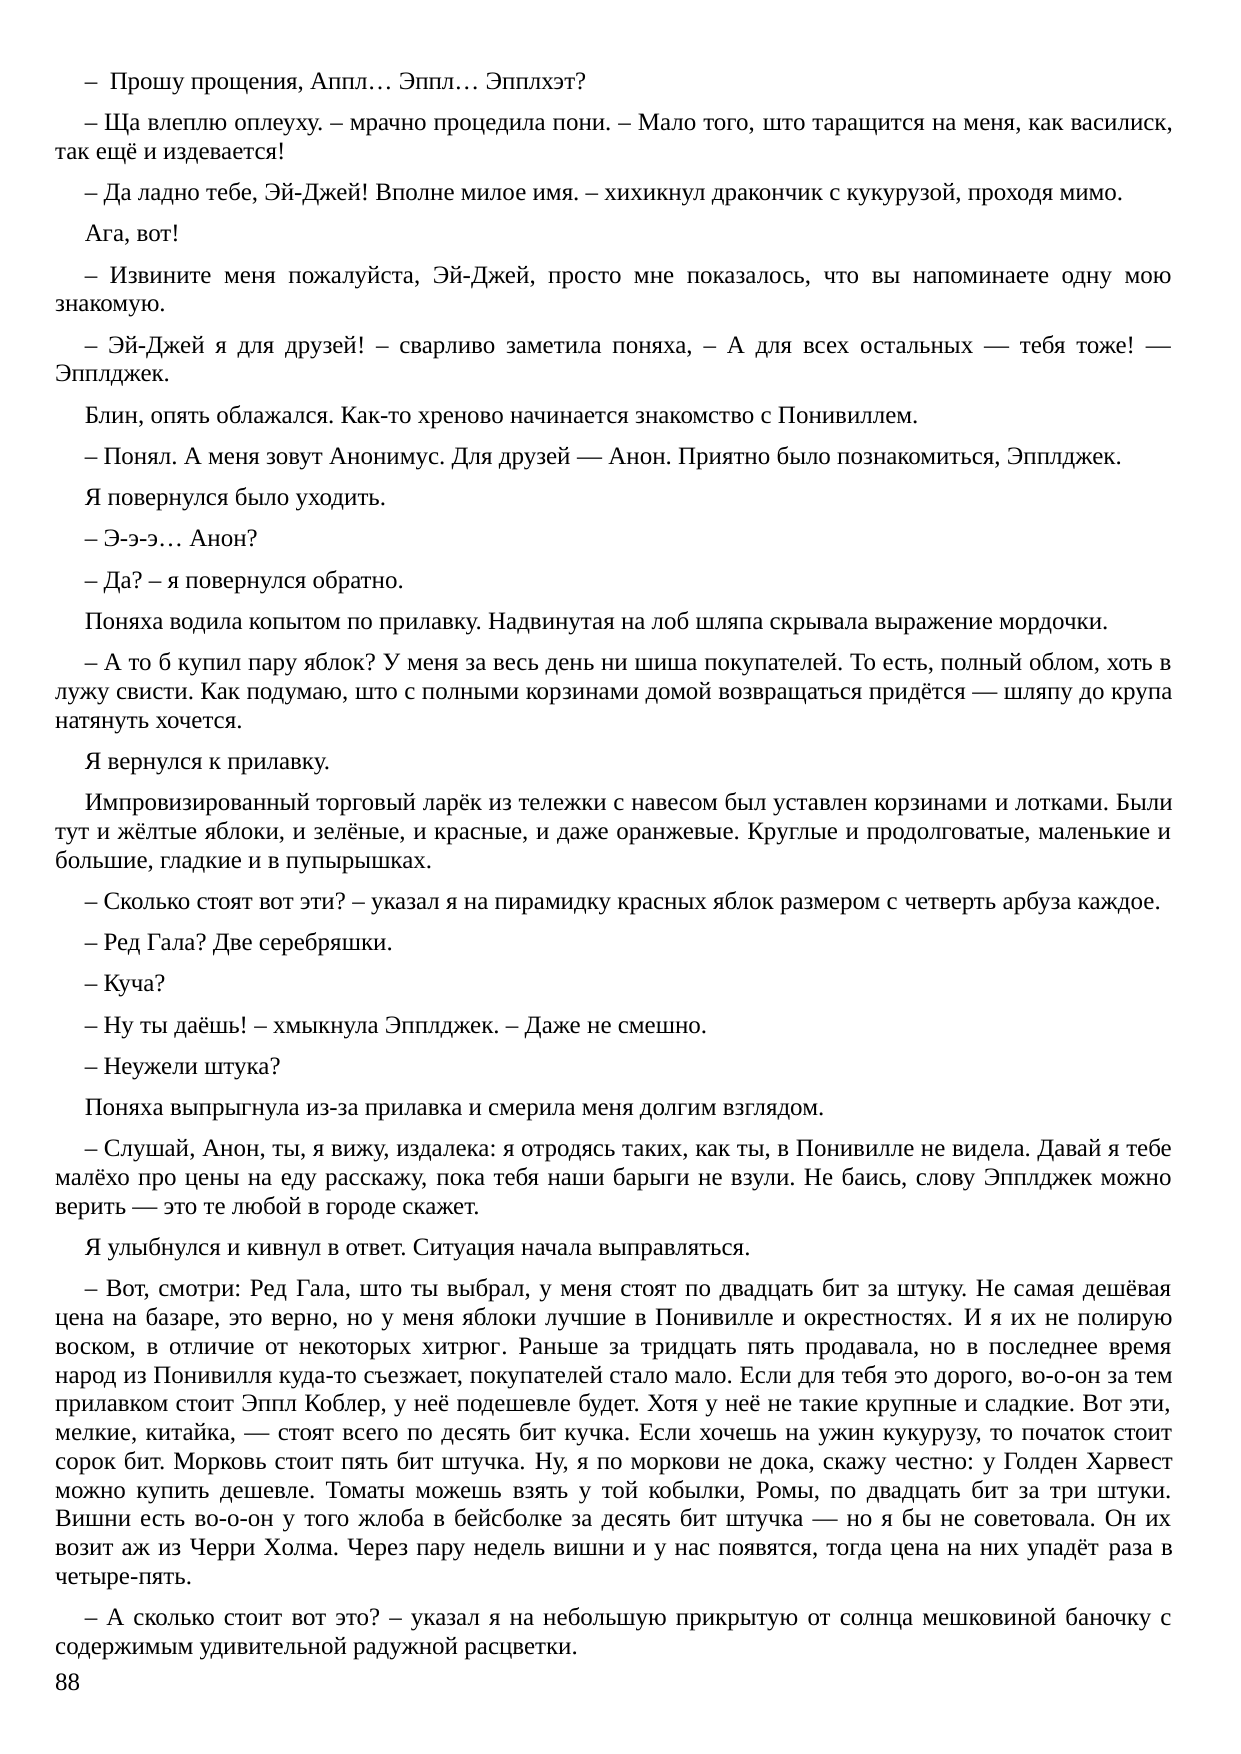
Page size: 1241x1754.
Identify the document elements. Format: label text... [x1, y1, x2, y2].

text Ага, вот! [55, 218, 1173, 247]
text – Да? – я повернулся обратно. [55, 565, 1173, 593]
text – Куча? [55, 968, 1173, 997]
text – Э-э-э… Анон? [55, 523, 1173, 552]
text – Прошу прощения, Аппл… Эппл… Эпплхэт? [55, 66, 1173, 95]
text Поняха выпрыгнула из-за прилавка и смерила меня долгим взглядом. [55, 1092, 1173, 1121]
text Я повернулся было уходить. [55, 482, 1173, 511]
text Блин, опять облажался. Как-то хреново начинается знакомство с Понивиллем. [55, 400, 1173, 428]
text – Эй-Джей я для друзей! – сварливо заметила поняха, – А для всех остальных — тебя тоже! — Эпплджек. [55, 330, 1173, 387]
text – Сколько стоят вот эти? – указал я на пирамидку красных яблок размером с четверть арбуза каждое. [55, 886, 1173, 915]
text Поняха водила копытом по прилавку. Надвинутая на лоб шляпа скрывала выражение мордочки. [55, 606, 1173, 635]
text – А сколько стоит вот это? – указал я на небольшую прикрытую от солнца мешковиной баночку с содержимым удивительной радужной расцветки. [55, 1602, 1173, 1660]
text – Ща влеплю оплеуху. – мрачно процедила пони. – Мало того, што таращится на меня, как василиск, так ещё и издевается! [55, 107, 1173, 165]
text – Ну ты даёшь! – хмыкнула Эпплджек. – Даже не смешно. [55, 1010, 1173, 1038]
text Я вернулся к прилавку. [55, 746, 1173, 775]
text – А то б купил пару яблок? У меня за весь день ни шиша покупателей. То есть, полный облом, хоть в лужу свисти. Как подумаю, што с полными корзинами домой возвращаться придётся — шляпу до крупа натянуть хочется. [55, 647, 1173, 733]
text Я улыбнулся и кивнул в ответ. Ситуация начала выправляться. [55, 1232, 1173, 1261]
text – Да ладно тебе, Эй-Джей! Вполне милое имя. – хихикнул дракончик с кукурузой, проходя мимо. [55, 177, 1173, 206]
text – Слушай, Анон, ты, я вижу, издалека: я отродясь таких, как ты, в Понивилле не видела. Давай я тебе малёхо про цены на еду расскажу, пока тебя наши барыги не взули. Не баись, слову Эпплджек можно верить — это те любой в городе скажет. [55, 1133, 1173, 1220]
text – Понял. А меня зовут Анонимус. Для друзей — Анон. Приятно было познакомиться, Эпплджек. [55, 441, 1173, 470]
text – Извините меня пожалуйста, Эй-Джей, просто мне показалось, что вы напоминаете одну мою знакомую. [55, 260, 1173, 317]
text Импровизированный торговый ларёк из тележки с навесом был уставлен корзинами и лотками. Были тут и жёлтые яблоки, и зелёные, и красные, и даже оранжевые. Круглые и продолговатые, маленькие и большие, гладкие и в пупырышках. [55, 787, 1173, 873]
text – Неужели штука? [55, 1051, 1173, 1080]
text – Вот, смотри: Ред Гала, што ты выбрал, у меня стоят по двадцать бит за штуку. Не самая дешёвая цена на базаре, это верно, но у меня яблоки лучшие в Понивилле и окрестностях. И я их не полирую воском, в отличие от некоторых хитрюг. Раньше за тридцать пять продавала, но в последнее время народ из Понивилля куда-то съезжает, покупателей стало мало. Если для тебя это дорого, во-о-он за тем прилавком стоит Эппл Коблер, у неё подешевле будет. Хотя у неё не такие крупные и сладкие. Вот эти, мелкие, китайка, — стоят всего по десять бит кучка. Если хочешь на ужин кукурузу, то початок стоит сорок бит. Морковь стоит пять бит штучка. Ну, я по моркови не дока, скажу честно: у Голден Харвест можно купить дешевле. Томаты можешь взять у той кобылки, Ромы, по двадцать бит за три штуки. Вишни есть во-о-он у того жлоба в бейсболке за десять бит штучка — но я бы не советовала. Он их возит аж из Черри Холма. Через пару недель вишни и у нас появятся, тогда цена на них упадёт раза в четыре-пять. [55, 1273, 1173, 1590]
text – Ред Гала? Две серебряшки. [55, 927, 1173, 956]
